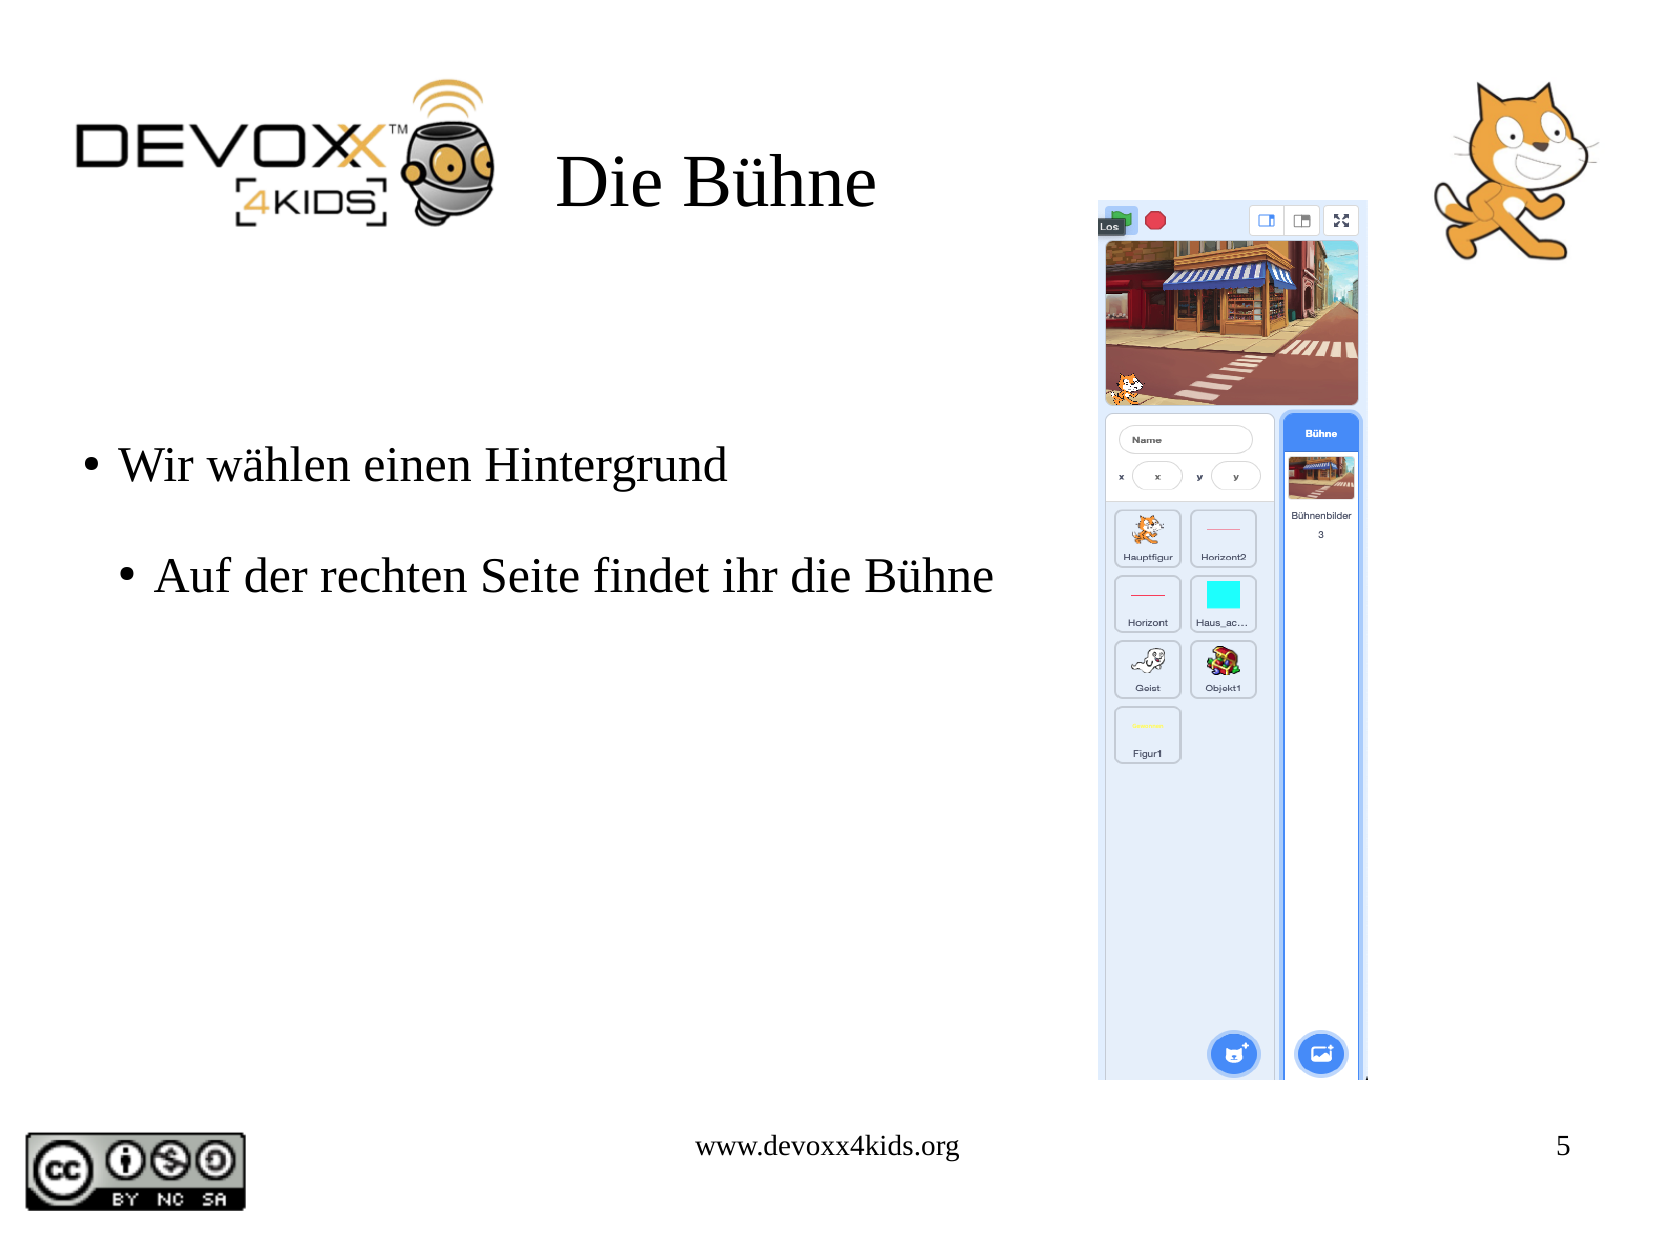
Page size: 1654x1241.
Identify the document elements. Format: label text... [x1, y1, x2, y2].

subtitle Wir wählen einen Hintergrund Auf der rechten Seite findet ihr die Bühne [82, 290, 1571, 1109]
picture [1098, 200, 1368, 1080]
title Die Bühne [555, 78, 1347, 284]
picture [1431, 54, 1607, 272]
picture [35, 58, 511, 255]
picture [14, 1121, 249, 1212]
